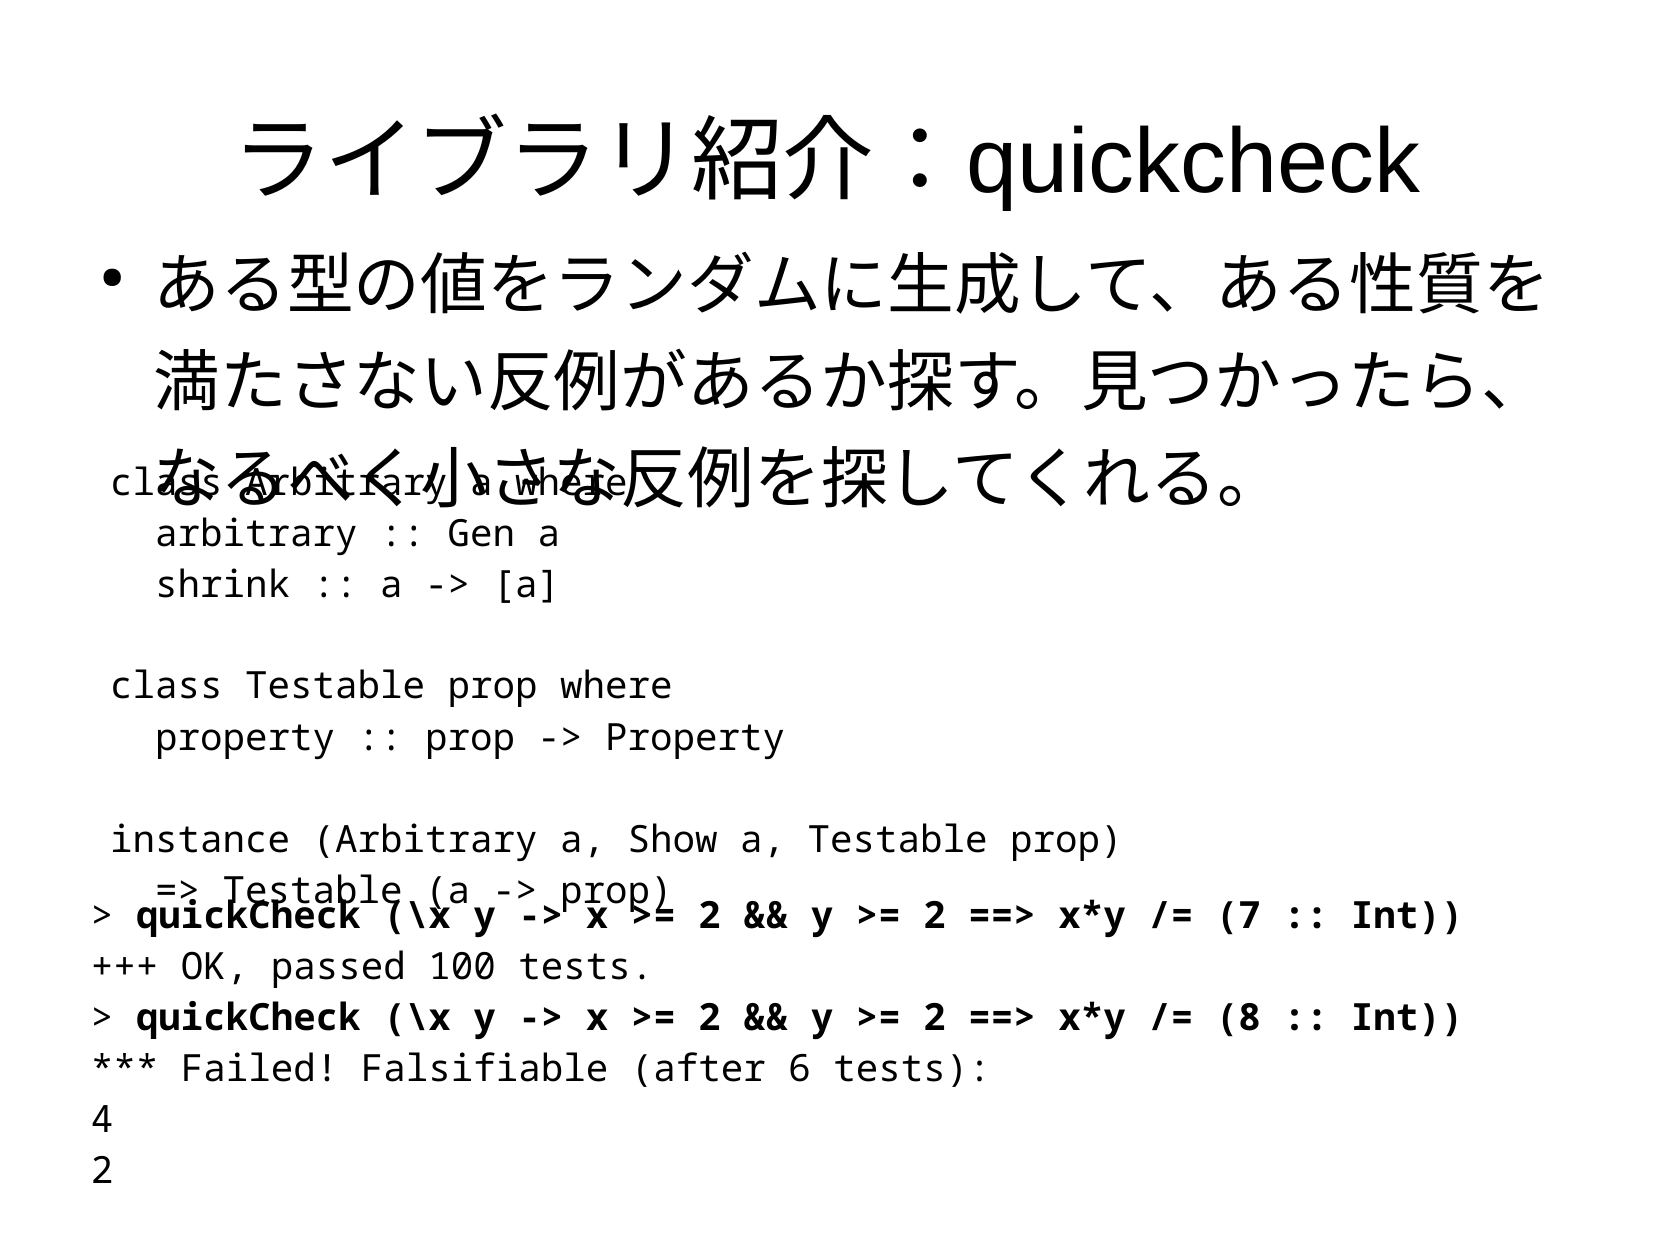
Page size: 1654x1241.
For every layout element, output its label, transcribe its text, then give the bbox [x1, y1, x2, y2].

title ライブラリ紹介：quickcheck [82, 49, 1571, 231]
text_box class Arbitrary a where arbitrary :: Gen a shrink :: a -> [a] class Testable prop where property :: prop -> Property instance (Arbitrary a, Show a, Testable prop) => Testable (a -> prop) [95, 447, 1205, 870]
text_box > quickCheck (\x y -> x >= 2 && y >= 2 ==> x*y /= (7 :: Int)) +++ OK, passed 100 tests. > quickCheck (\x y -> x >= 2 && y >= 2 ==> x*y /= (8 :: Int)) *** Failed! Falsifiable (after 6 tests): 4 2 [76, 881, 1583, 1191]
list ある型の値をランダムに生成して、ある性質を満たさない反例があるか探す。見つかったら、なるべく小さな反例を探してくれる。 [82, 231, 1571, 881]
